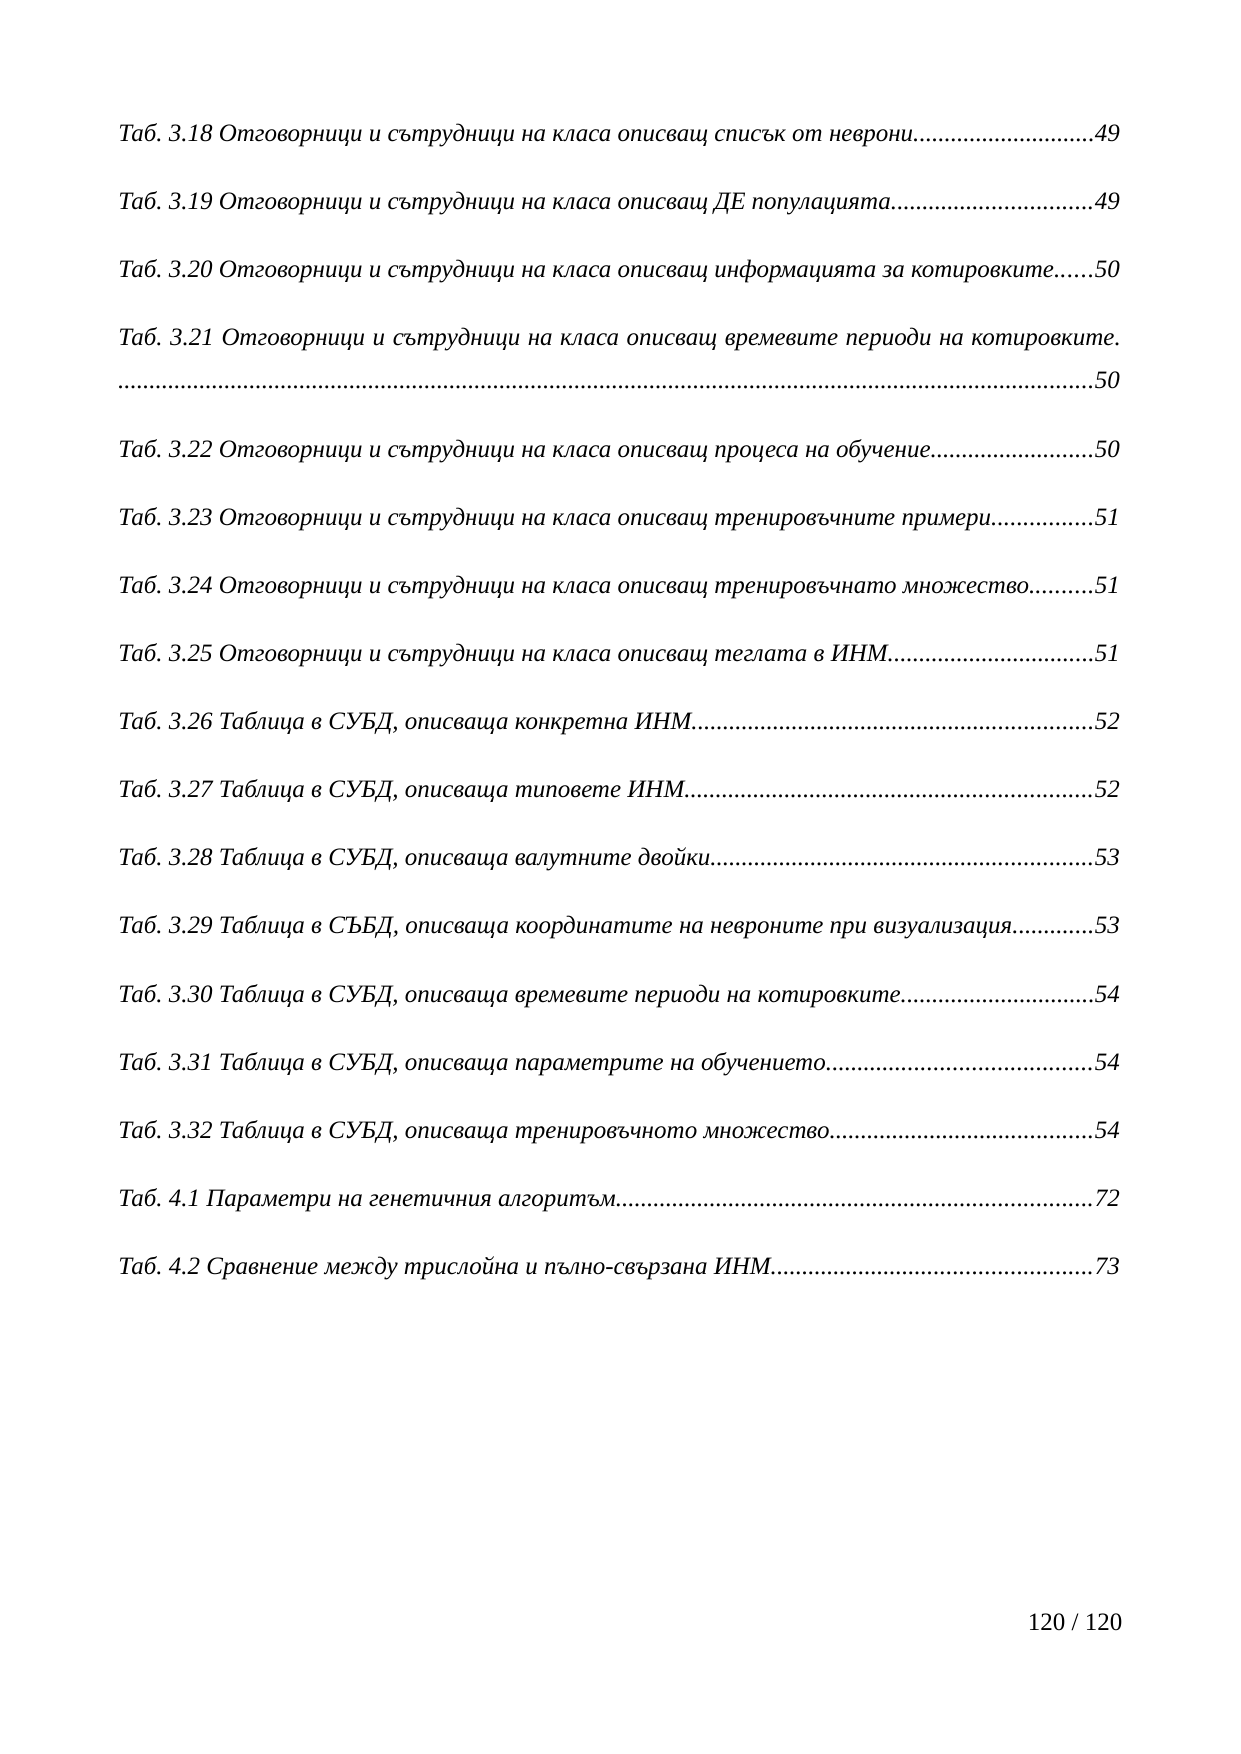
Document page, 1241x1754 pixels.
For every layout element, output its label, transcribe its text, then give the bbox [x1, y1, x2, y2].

text Таб. 3.25 Отговорници и сътрудници на класа описващ теглата в ИНМ. 51 [118, 638, 1122, 667]
text Таб. 3.27 Таблица в СУБД, описваща типовете ИНМ. 52 [118, 774, 1122, 803]
text Таб. 3.23 Отговорници и сътрудници на класа описващ тренировъчните примери. 51 [118, 502, 1122, 531]
text Таб. 3.20 Отговорници и сътрудници на класа описващ информацията за котировките. 50 [118, 254, 1122, 283]
text Таб. 3.21 Отговорници и сътрудници на класа описващ времевите периоди на котировките. 50 [118, 322, 1122, 394]
text Таб. 3.29 Таблица в СЪБД, описваща координатите на невроните при визуализация. 53 [118, 911, 1122, 939]
text Таб. 3.18 Отговорници и сътрудници на класа описващ списък от неврони. 49 [118, 118, 1122, 147]
text Таб. 3.32 Таблица в СУБД, описваща тренировъчното множество. 54 [118, 1115, 1122, 1144]
text Таб. 4.2 Сравнение между трислойна и пълно-свързана ИНМ. 73 [118, 1251, 1122, 1280]
text Таб. 3.19 Отговорници и сътрудници на класа описващ ДЕ популацията. 49 [118, 186, 1122, 215]
text Таб. 3.26 Таблица в СУБД, описваща конкретна ИНМ. 52 [118, 706, 1122, 735]
text Таб. 3.28 Таблица в СУБД, описваща валутните двойки. 53 [118, 842, 1122, 871]
text Таб. 3.24 Отговорници и сътрудници на класа описващ тренировъчнато множество. 51 [118, 570, 1122, 599]
text Таб. 4.1 Параметри на генетичния алгоритъм. 72 [118, 1183, 1122, 1212]
text Таб. 3.30 Таблица в СУБД, описваща времевите периоди на котировките. 54 [118, 979, 1122, 1007]
text Таб. 3.22 Отговорници и сътрудници на класа описващ процеса на обучение. 50 [118, 434, 1122, 462]
text Таб. 3.31 Таблица в СУБД, описваща параметрите на обучението. 54 [118, 1047, 1122, 1076]
